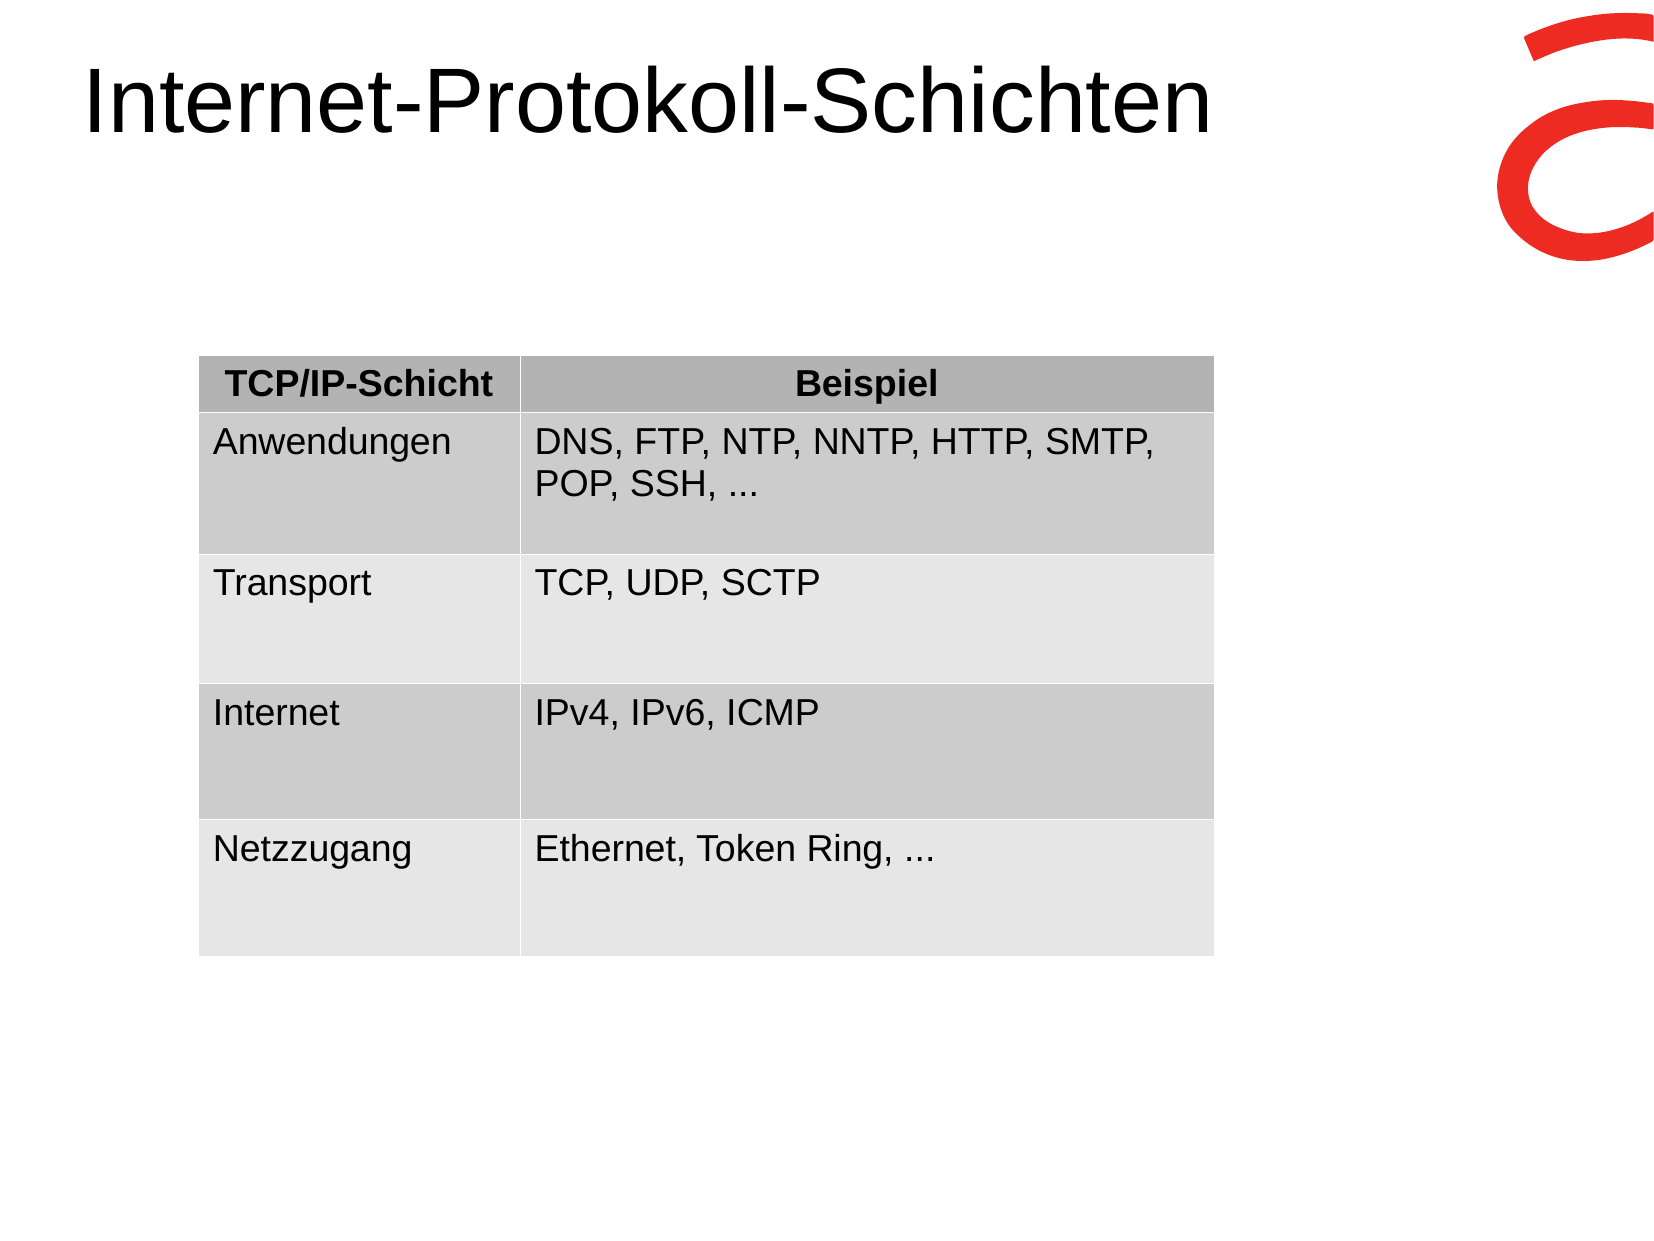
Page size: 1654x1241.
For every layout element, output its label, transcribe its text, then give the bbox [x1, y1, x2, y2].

table_cell Transport [199, 555, 520, 683]
table_cell Anwendungen [199, 413, 520, 554]
title Internet-Protokoll-Schichten [82, 49, 1571, 257]
table_cell TCP, UDP, SCTP [521, 555, 1214, 683]
table_header Beispiel [521, 356, 1214, 412]
table_cell Netzzugang [199, 820, 520, 956]
table_cell Internet [199, 684, 520, 819]
table_cell Ethernet, Token Ring, ... [521, 820, 1214, 956]
table_cell IPv4, IPv6, ICMP [521, 684, 1214, 819]
table_header TCP/IP-Schicht [199, 356, 520, 412]
table_cell DNS, FTP, NTP, NNTP, HTTP, SMTP, POP, SSH, ... [521, 413, 1214, 554]
